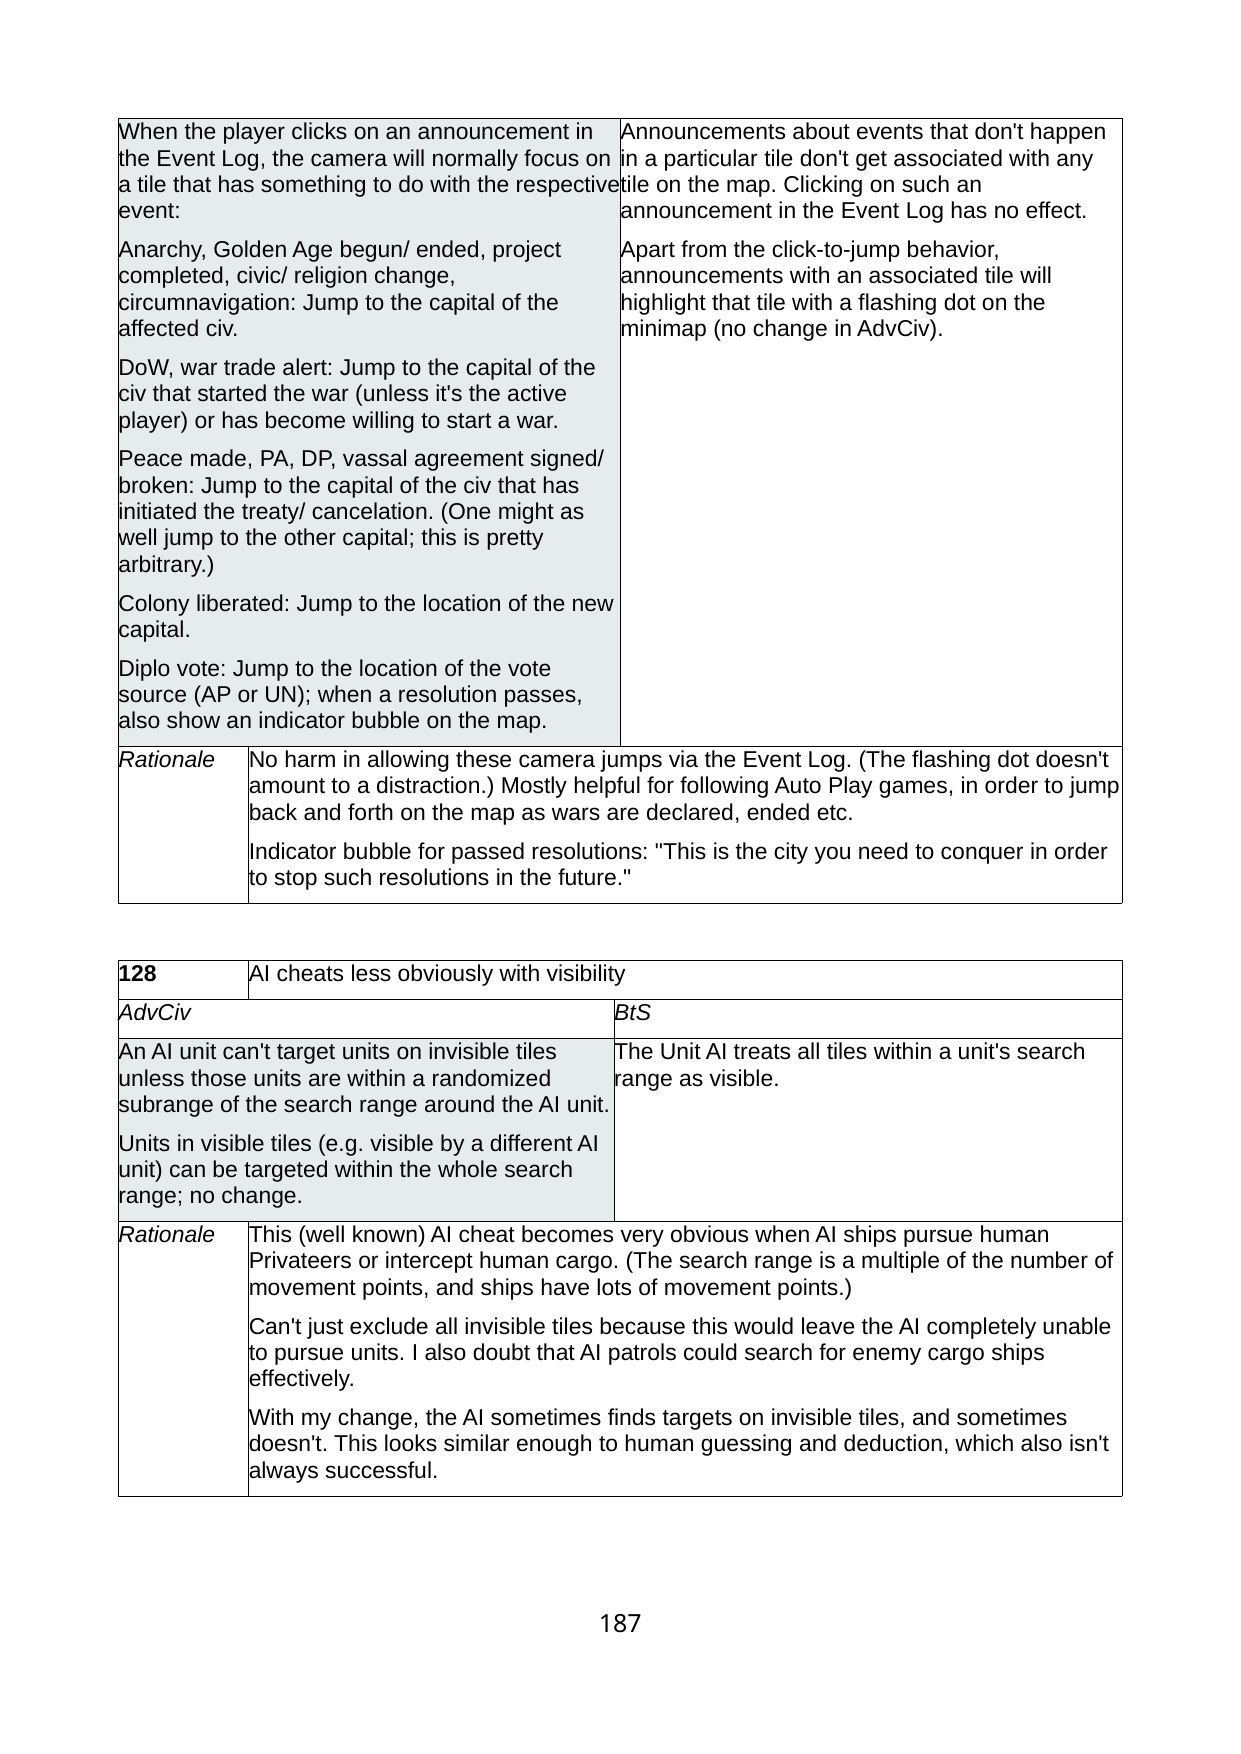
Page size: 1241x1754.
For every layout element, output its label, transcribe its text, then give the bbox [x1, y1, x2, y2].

table_cell When the player clicks on an announcement in the Event Log, the camera will normally focus on a tile that has something to do with the respective event: Anarchy, Golden Age begun/ ended, project completed, civic/ religion change, circumnavigation: Jump to the capital of the affected civ. DoW, war trade alert: Jump to the capital of the civ that started the war (unless it's the active player) or has become willing to start a war. Peace made, PA, DP, vassal agreement signed/ broken: Jump to the capital of the civ that has initiated the treaty/ cancelation. (One might as well jump to the other capital; this is pretty arbitrary.) Colony liberated: Jump to the location of the new capital. Diplo vote: Jump to the location of the vote source (AP or UN); when a resolution passes, also show an indicator bubble on the map. [119, 119, 620, 746]
table_cell No harm in allowing these camera jumps via the Event Log. (The flashing dot doesn't amount to a distraction.) Mostly helpful for following Auto Play games, in order to jump back and forth on the map as wars are declared, ended etc. Indicator bubble for passed resolutions: "This is the city you need to conquer in order to stop such resolutions in the future." [249, 747, 1122, 903]
table_cell This (well known) AI cheat becomes very obvious when AI ships pursue human Privateers or intercept human cargo. (The search range is a multiple of the number of movement points, and ships have lots of movement points.) Can't just exclude all invisible tiles because this would leave the AI completely unable to pursue units. I also doubt that AI patrols could search for enemy cargo ships effectively. With my change, the AI sometimes finds targets on invisible tiles, and sometimes doesn't. This looks similar enough to human guessing and deduction, which also isn't always successful. [249, 1222, 1122, 1496]
table_header AI cheats less obviously with visibility [249, 961, 1122, 999]
table_cell The Unit AI treats all tiles within a unit's search range as visible. [615, 1039, 1122, 1221]
table_cell BtS [615, 1000, 1122, 1038]
table_cell Rationale [119, 1222, 248, 1496]
table_cell Announcements about events that don't happen in a particular tile don't get associated with any tile on the map. Clicking on such an announcement in the Event Log has no effect. Apart from the click-to-jump behavior, announcements with an associated tile will highlight that tile with a flashing dot on the minimap (no change in AdvCiv). [621, 119, 1122, 746]
table_cell Rationale [119, 747, 248, 903]
table_cell AdvCiv [119, 1000, 614, 1038]
table_cell An AI unit can't target units on invisible tiles unless those units are within a randomized subrange of the search range around the AI unit. Units in visible tiles (e.g. visible by a different AI unit) can be targeted within the whole search range; no change. [119, 1039, 614, 1221]
table_header 128 [119, 961, 248, 999]
